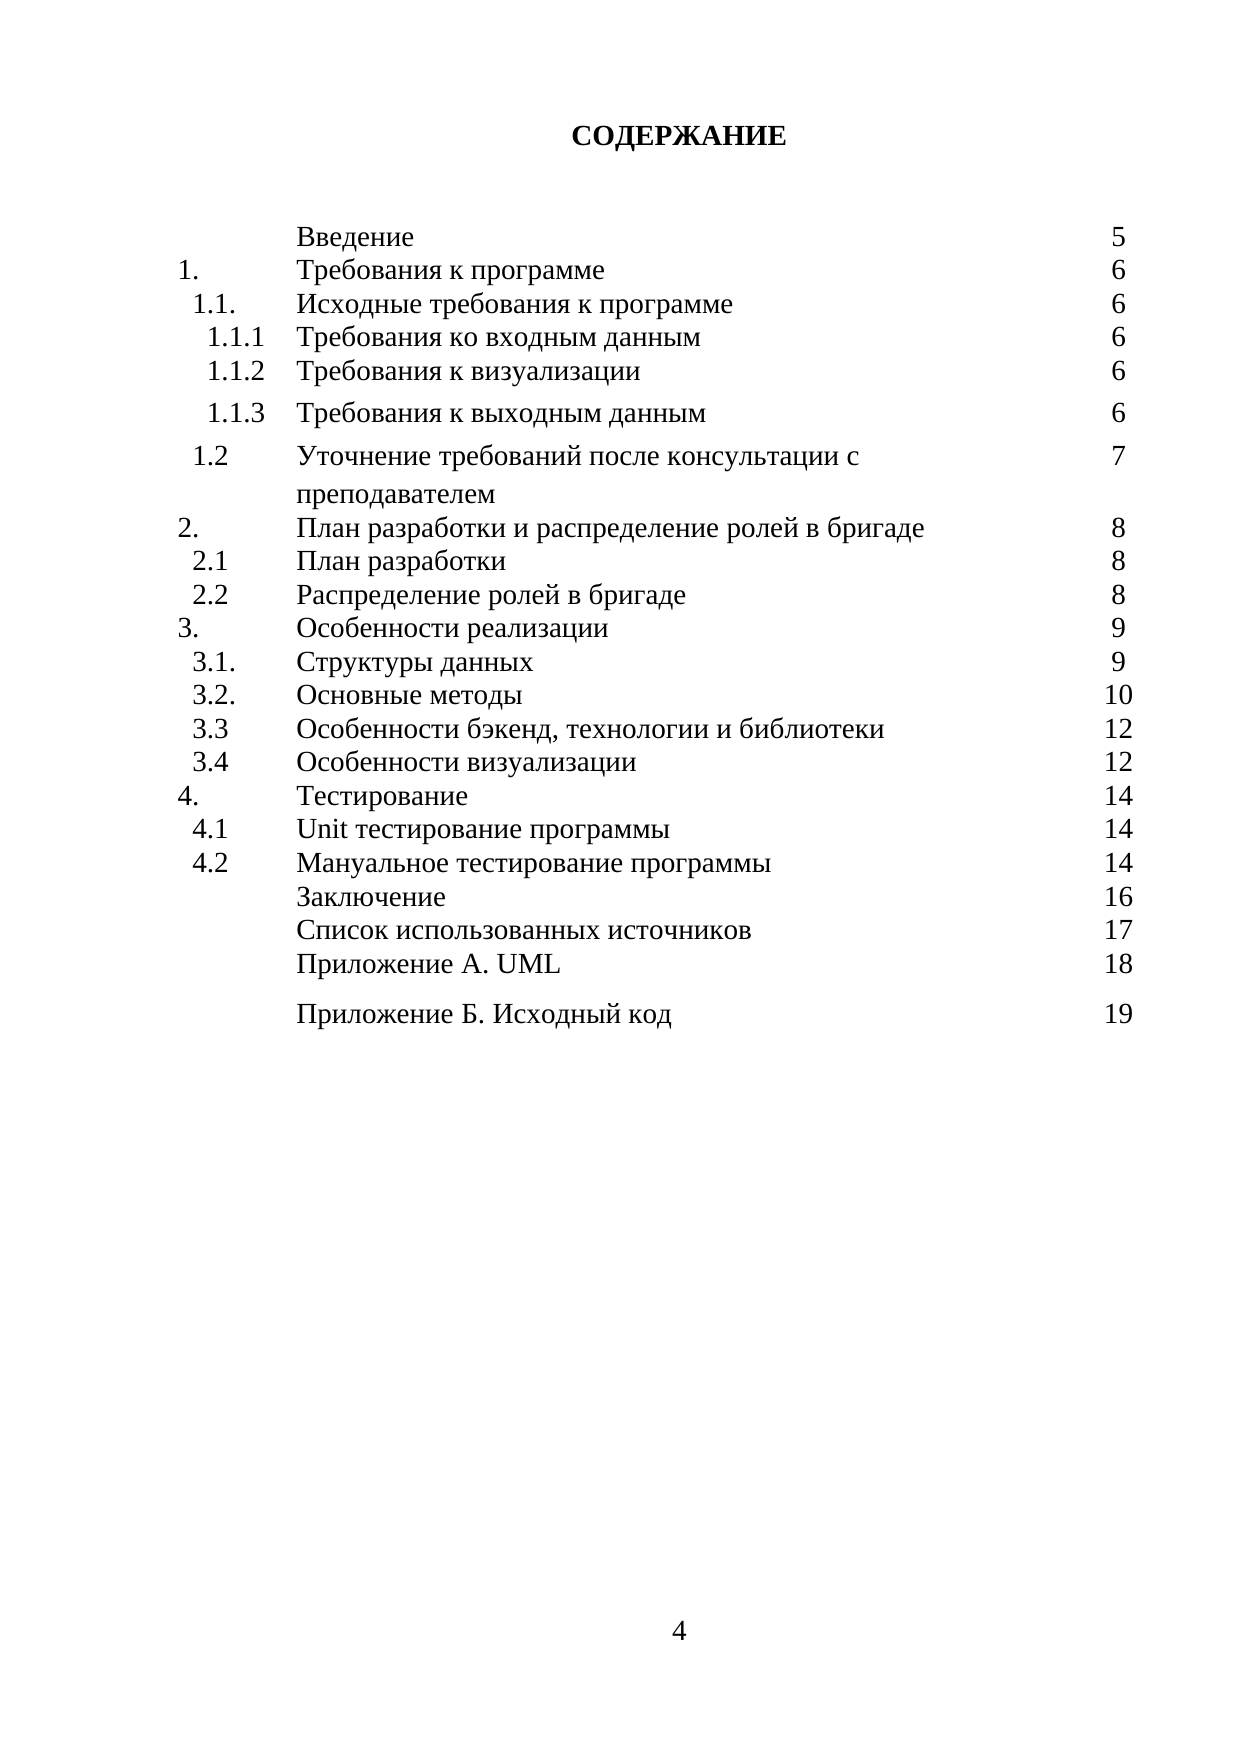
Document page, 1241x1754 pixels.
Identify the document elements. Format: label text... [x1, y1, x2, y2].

table_cell 1.1. [166, 286, 285, 319]
table_cell 6 [1066, 252, 1170, 286]
table_cell 3. [166, 610, 285, 644]
table_cell 3.2. [166, 678, 285, 711]
table_cell 14 [1066, 812, 1170, 845]
table_cell 3.1. [166, 644, 285, 677]
table_cell 4.2 [166, 845, 285, 879]
table_cell 12 [1066, 745, 1170, 778]
table_cell [166, 946, 285, 1030]
table_cell Исходные требования к программе [285, 286, 1066, 319]
table_cell 9 [1066, 644, 1170, 677]
table_cell 1. [166, 252, 285, 286]
table_cell 6 [1066, 319, 1170, 353]
table_cell 8 [1066, 510, 1170, 543]
table_cell 4. [166, 778, 285, 812]
table_cell 2. [166, 510, 285, 543]
table_cell Особенности визуализации [285, 745, 1066, 778]
table_cell План разработки [285, 543, 1066, 577]
table_header 5 [1066, 219, 1170, 252]
table_cell 6 [1066, 353, 1170, 395]
table_cell 12 [1066, 711, 1170, 744]
table_cell 6 [1066, 286, 1170, 319]
table_cell Требования к программе [285, 252, 1066, 286]
table_cell Мануальное тестирование программы [285, 845, 1066, 879]
table_cell 1.1.1 [166, 319, 285, 353]
table_cell Требования к визуализации [285, 353, 1066, 395]
table_cell 8 [1066, 543, 1170, 577]
table_cell Тестирование [285, 778, 1066, 812]
table_cell 1.1.3 [166, 395, 285, 438]
table_cell 2.1 [166, 543, 285, 577]
table_cell Особенности реализации [285, 610, 1066, 644]
table_cell 3.3 [166, 711, 285, 744]
table_cell 16 [1066, 879, 1170, 912]
table_cell Требования ко входным данным [285, 319, 1066, 353]
table_cell 17 [1066, 912, 1170, 946]
table_cell Приложение А. UML Приложение Б. Исходный код [285, 946, 1066, 1030]
table_cell Unit тестирование программы [285, 812, 1066, 845]
table_cell 7 [1066, 438, 1170, 510]
table_cell 1.2 [166, 438, 285, 510]
table_cell 18 19 [1066, 946, 1170, 1030]
table_cell План разработки и распределение ролей в бригаде [285, 510, 1066, 543]
table_cell 14 [1066, 845, 1170, 879]
text содержание [177, 118, 1181, 152]
table_cell Уточнение требований после консультации с преподавателем [285, 438, 1066, 510]
table_cell 6 [1066, 395, 1170, 438]
table_cell 10 [1066, 678, 1170, 711]
table_cell Заключение [285, 879, 1066, 912]
table_cell Особенности бэкенд, технологии и библиотеки [285, 711, 1066, 744]
table_cell 9 [1066, 610, 1170, 644]
table_cell [166, 879, 285, 912]
table_header Введение [285, 219, 1066, 252]
table_cell 3.4 [166, 745, 285, 778]
table_cell Структуры данных [285, 644, 1066, 677]
table_cell Основные методы [285, 678, 1066, 711]
table_cell 2.2 [166, 577, 285, 610]
table_cell 4.1 [166, 812, 285, 845]
table_header [166, 219, 285, 252]
table_cell 14 [1066, 778, 1170, 812]
table_cell 1.1.2 [166, 353, 285, 395]
table_cell Распределение ролей в бригаде [285, 577, 1066, 610]
table_cell Список использованных источников [285, 912, 1066, 946]
table_cell [166, 912, 285, 946]
table_cell Требования к выходным данным [285, 395, 1066, 438]
table_cell 8 [1066, 577, 1170, 610]
